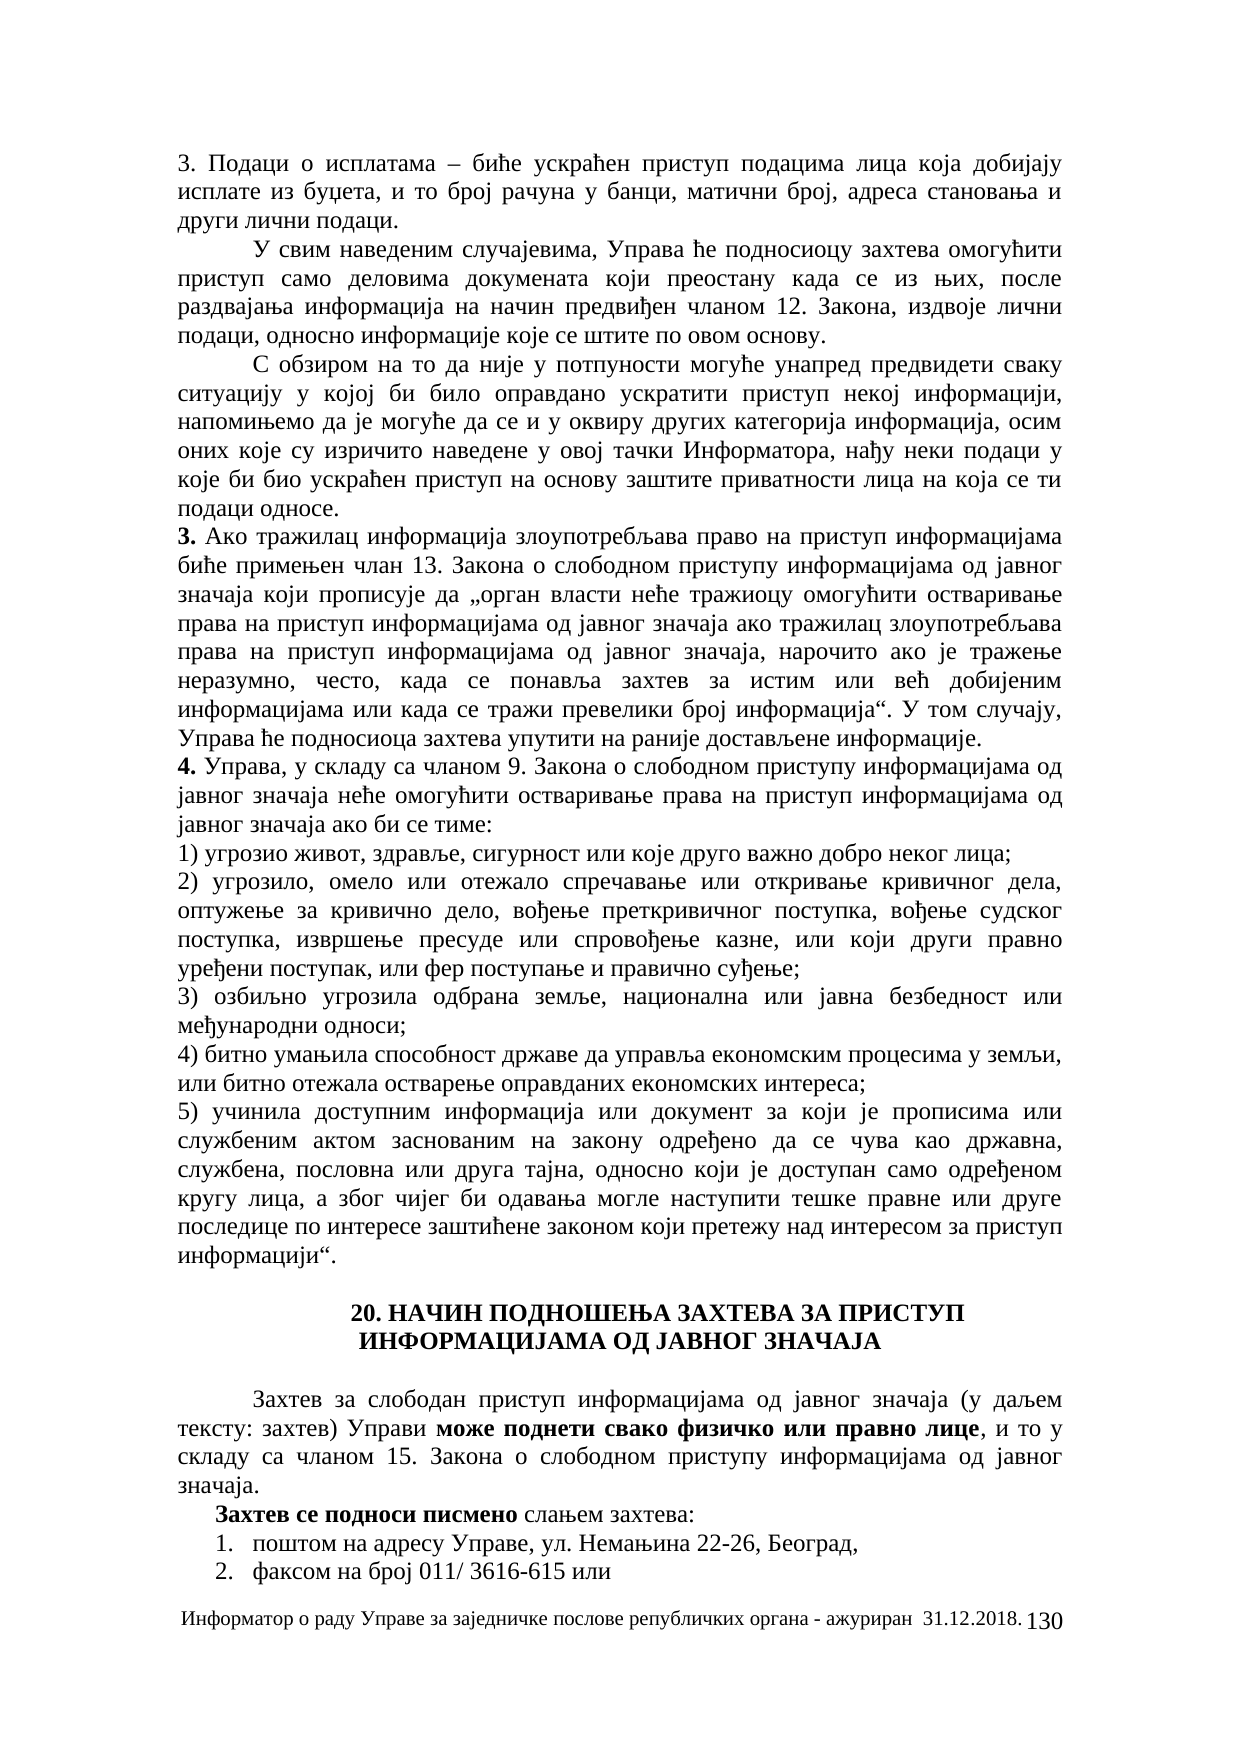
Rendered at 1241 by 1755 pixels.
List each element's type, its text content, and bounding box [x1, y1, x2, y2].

text 3. Подаци о исплатама – биће ускраћен приступ подацима лица која добијају исплате из буџета, и то број рачуна у банци, матични број, адреса становања и други лични подаци. [177, 148, 1063, 234]
list поштом на адресу Управе, ул. Немањина 22-26, Београд, [215, 1528, 1063, 1556]
text У свим наведеним случајевима, Управа ће подносиоцу захтева омогућити приступ само деловима докумената који преостану када се из њих, после раздвајања информација на начин предвиђен чланом 12. Закона, издвоје лични подаци, односно информације које се штите по овом основу. [177, 234, 1063, 349]
text 4. Управа, у складу са чланом 9. Закона о слободном приступу информацијама од јавног значаја неће омогућити остваривање права на приступ информацијама од јавног значаја ако би се тиме: [177, 751, 1063, 838]
text 3. Ако тражилац информација злоупотребљава право на приступ информацијама биће примењен члан 13. Закона о слободном приступу информацијама од јавног значаја који прописује да „орган власти неће тражиоцу омогућити остваривање права на приступ информацијама од јавног значаја ако тражилац злоупотребљава права на приступ информацијама од јавног значаја, нарочито ако је тражење неразумно, често, када се понавља захтев за истим или већ добијеним информацијама или када се тражи превелики број информација“. У том случају, Управа ће подносиоца захтева упутити на раније достављене информације. [177, 521, 1063, 751]
text 5) учинила доступним информација или документ за који је прописима или службеним актом заснованим на закону одређено да се чува као државна, службена, пословна или друга тајна, односно који је доступан само одређеном кругу лица, а због чијег би одавања могле наступити тешке правне или друге последице по интересе заштићене законом који претежу над интересом за приступ информацији“. [177, 1096, 1063, 1269]
text 4) битно умањила способност државе да управља економским процесима у земљи, или битно отежала остварење оправданих економских интереса; [177, 1039, 1063, 1096]
text 20. НАЧИН ПОДНОШЕЊА ЗАХТЕВА ЗА ПРИСТУП ИНФОРМАЦИЈАМА ОД ЈАВНОГ ЗНАЧАЈА [177, 1298, 1063, 1355]
text 1) угрозио живот, здравље, сигурност или које друго важно добро неког лица; [177, 838, 1063, 866]
text 2) угрозило, омело или отежало спречавање или откривање кривичног дела, оптужење за кривично дело, вођење преткривичног поступка, вођење судског поступка, извршење пресуде или спровођење казне, или који други правно уређени поступак, или фер поступање и правично суђење; [177, 866, 1063, 981]
text Захтев за слободан приступ информацијама од јавног значаја (у даљем тексту: захтев) Управи може поднети свако физичко или правно лице, и то у складу са чланом 15. Закона о слободном приступу информацијама од јавног значаја. [177, 1384, 1063, 1499]
text С обзиром на то да није у потпуности могуће унапред предвидети сваку ситуацију у којој би било оправдано ускратити приступ некој информацији, напомињемо да је могуће да се и у оквиру других категорија информација, осим оних које су изричито наведене у овој тачки Информатора, нађу неки подаци у које би био ускраћен приступ на основу заштите приватности лица на која се ти подаци односе. [177, 349, 1063, 521]
list факсом на број 011/ 3616-615 или [215, 1556, 1063, 1585]
text 3) озбиљно угрозила одбрана земље, национална или јавна безбедност или међународни односи; [177, 981, 1063, 1039]
text Захтев се подноси писмено слањем захтева: [177, 1499, 1063, 1528]
